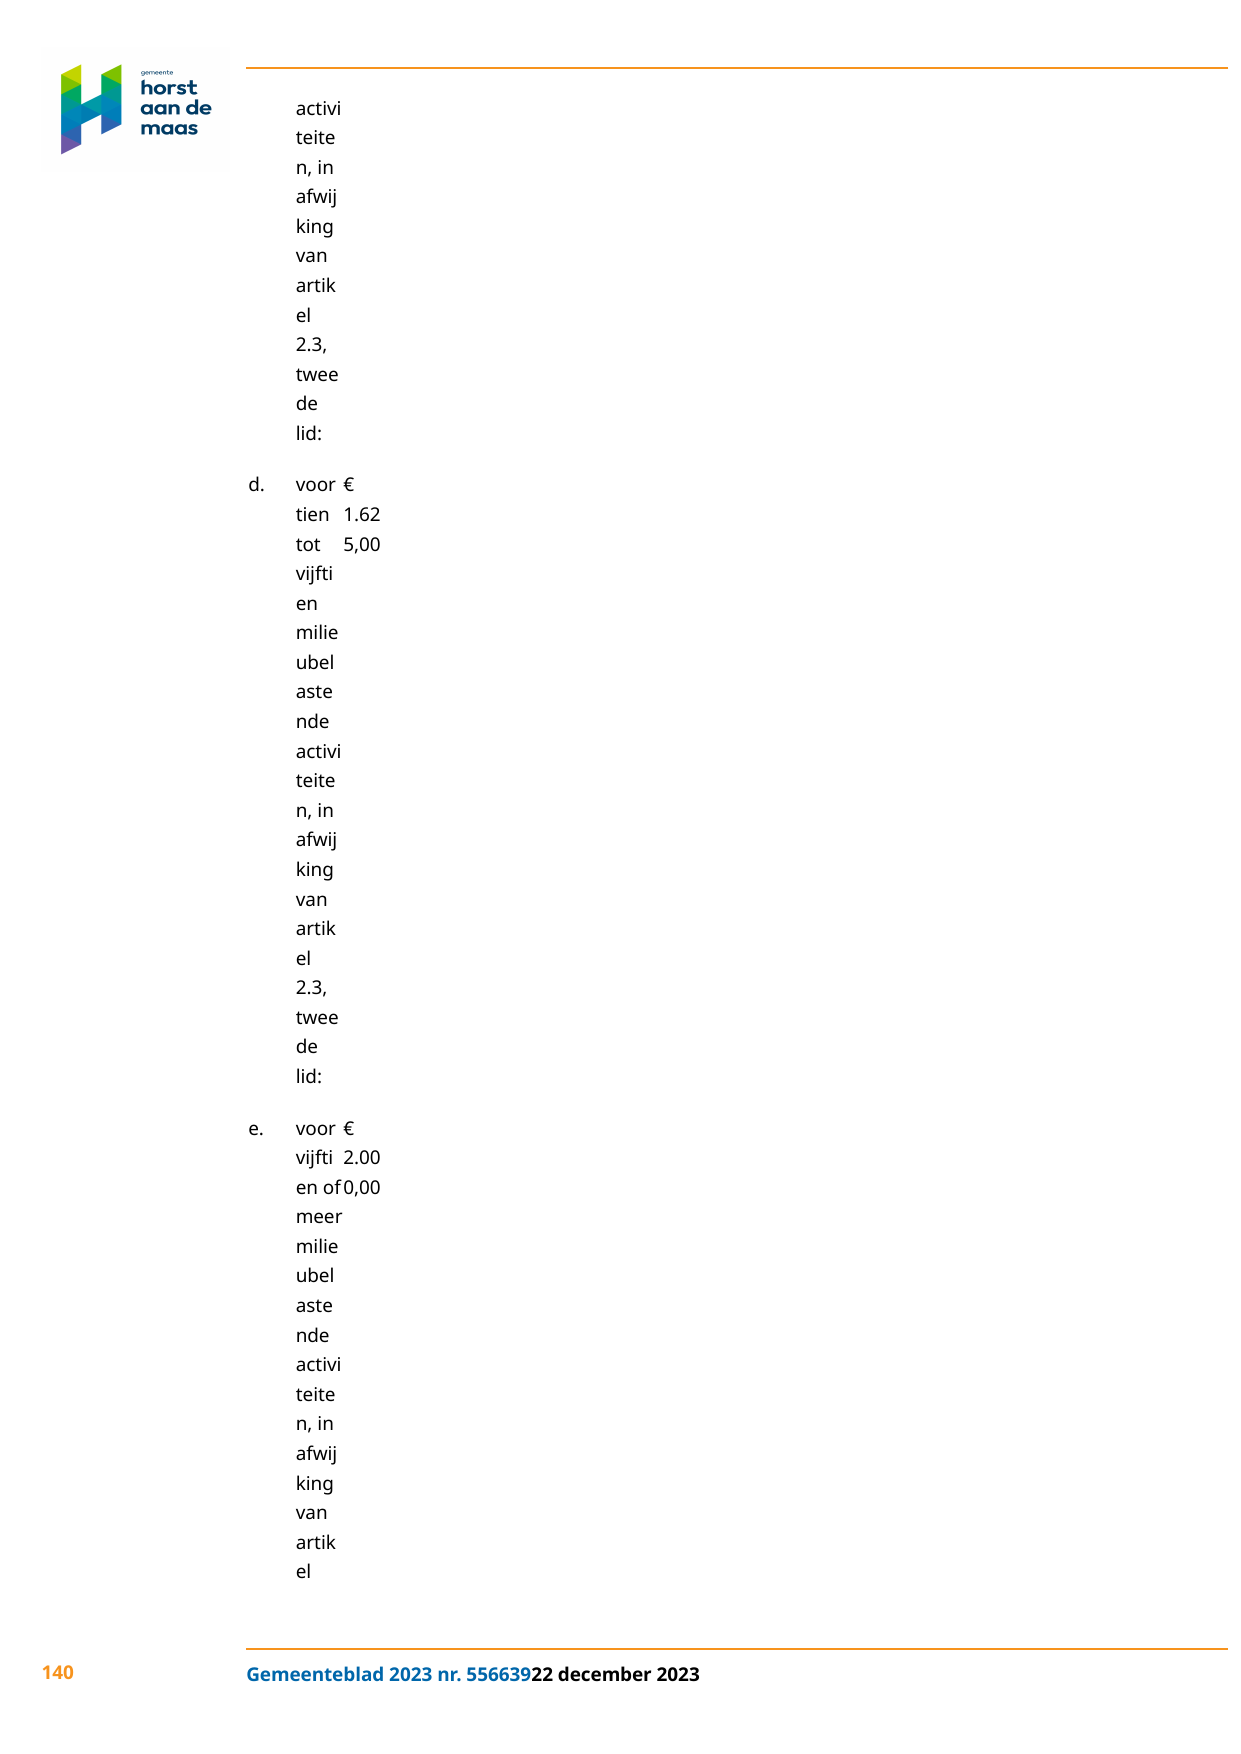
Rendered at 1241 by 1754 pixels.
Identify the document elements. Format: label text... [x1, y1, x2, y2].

table_cell [248, 446, 296, 472]
table_cell [343, 95, 391, 446]
table_cell € 2.000,00 [343, 1115, 391, 1584]
table_cell € 1.625,00 [343, 472, 391, 1089]
table_cell [296, 1089, 343, 1115]
table_cell [248, 95, 296, 446]
table_cell voor vijftien of meer milieubelastende activiteiten, in afwijking van artikel [296, 1115, 343, 1584]
picture [41, 47, 231, 172]
table_cell d. [248, 472, 296, 1089]
table_cell activiteiten, in afwijking van artikel 2.3, tweede lid: [296, 95, 343, 446]
table_cell [343, 1089, 391, 1115]
table_cell [343, 446, 391, 472]
table_cell [248, 1089, 296, 1115]
table_cell voor tien tot vijftien milieubelastende activiteiten, in afwijking van artikel 2.3, tweede lid: [296, 472, 343, 1089]
table_cell e. [248, 1115, 296, 1584]
table_cell [296, 446, 343, 472]
